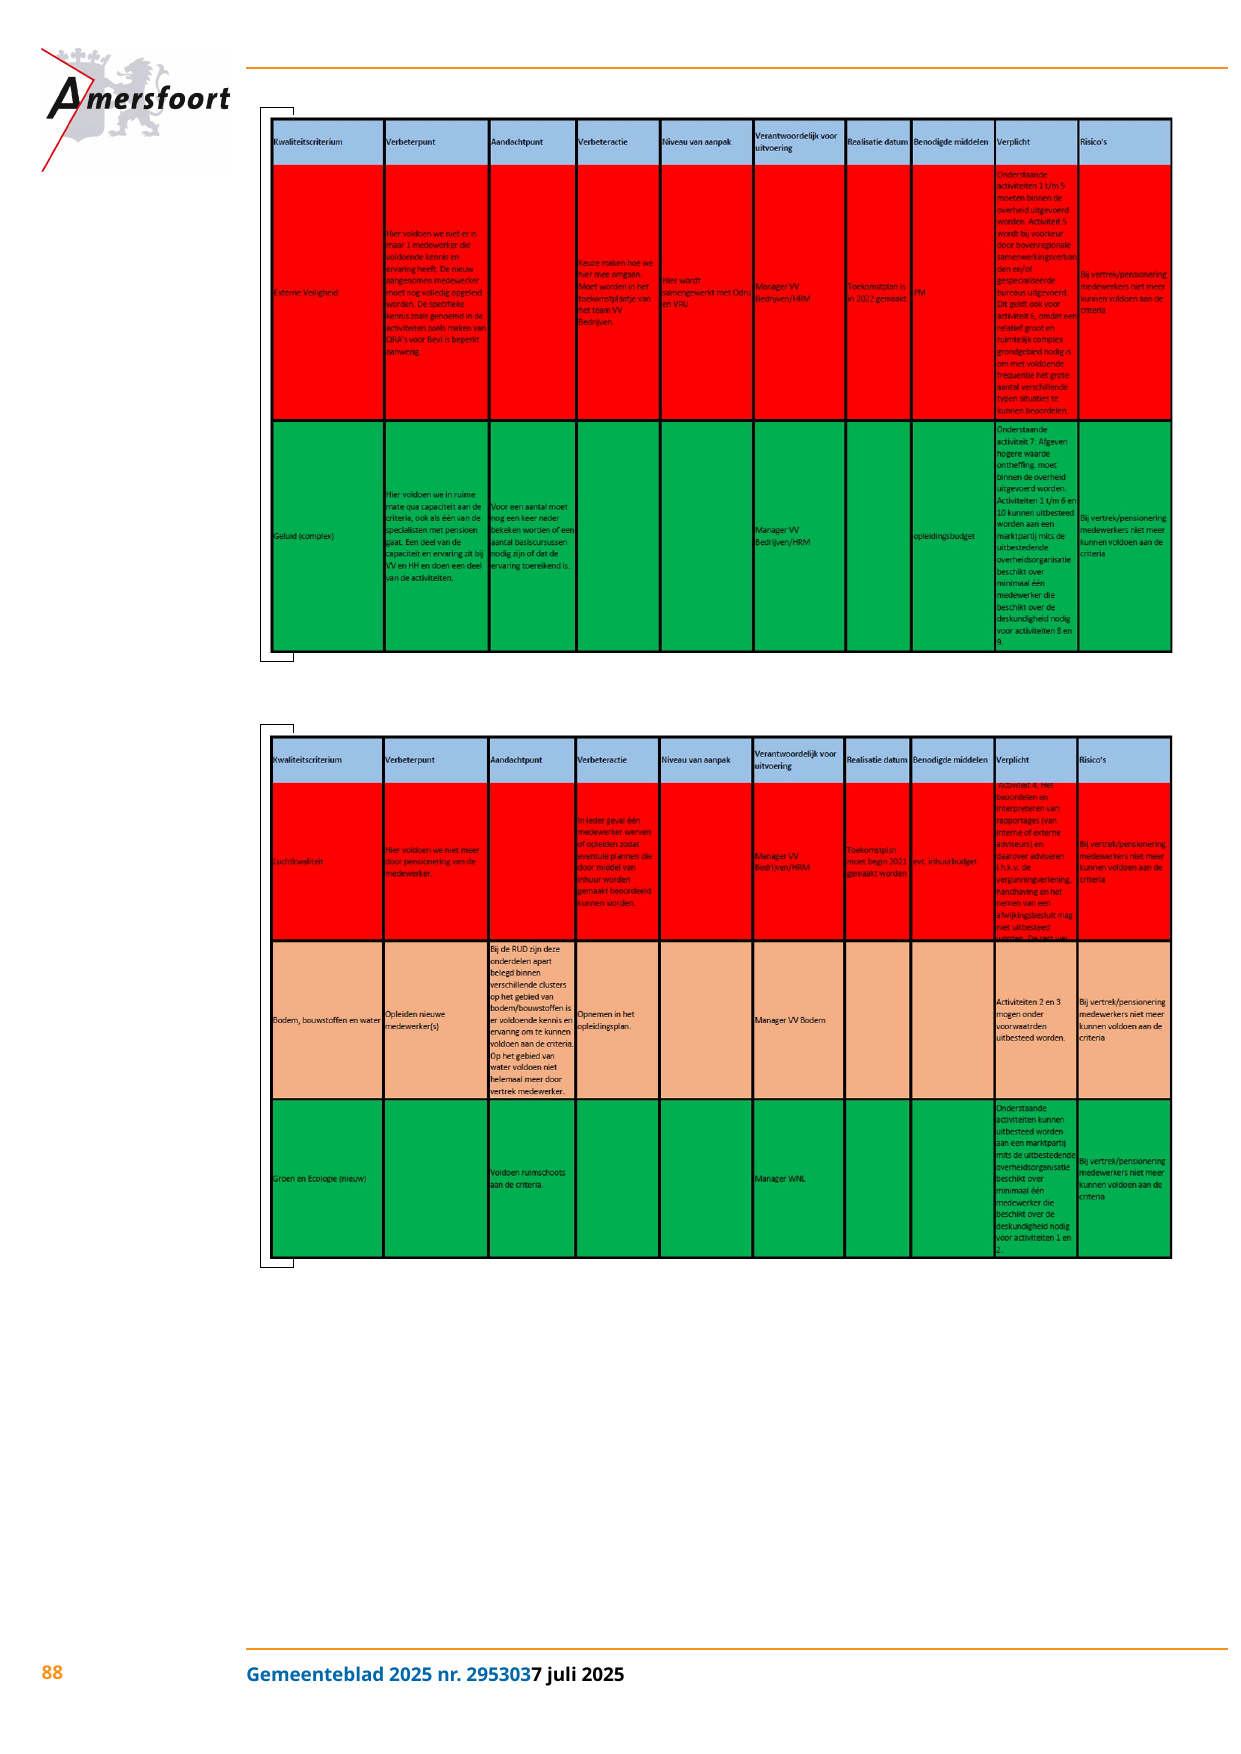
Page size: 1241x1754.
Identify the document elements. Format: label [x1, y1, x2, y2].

picture [268, 733, 1173, 1259]
picture [41, 47, 231, 172]
picture [268, 115, 1173, 653]
